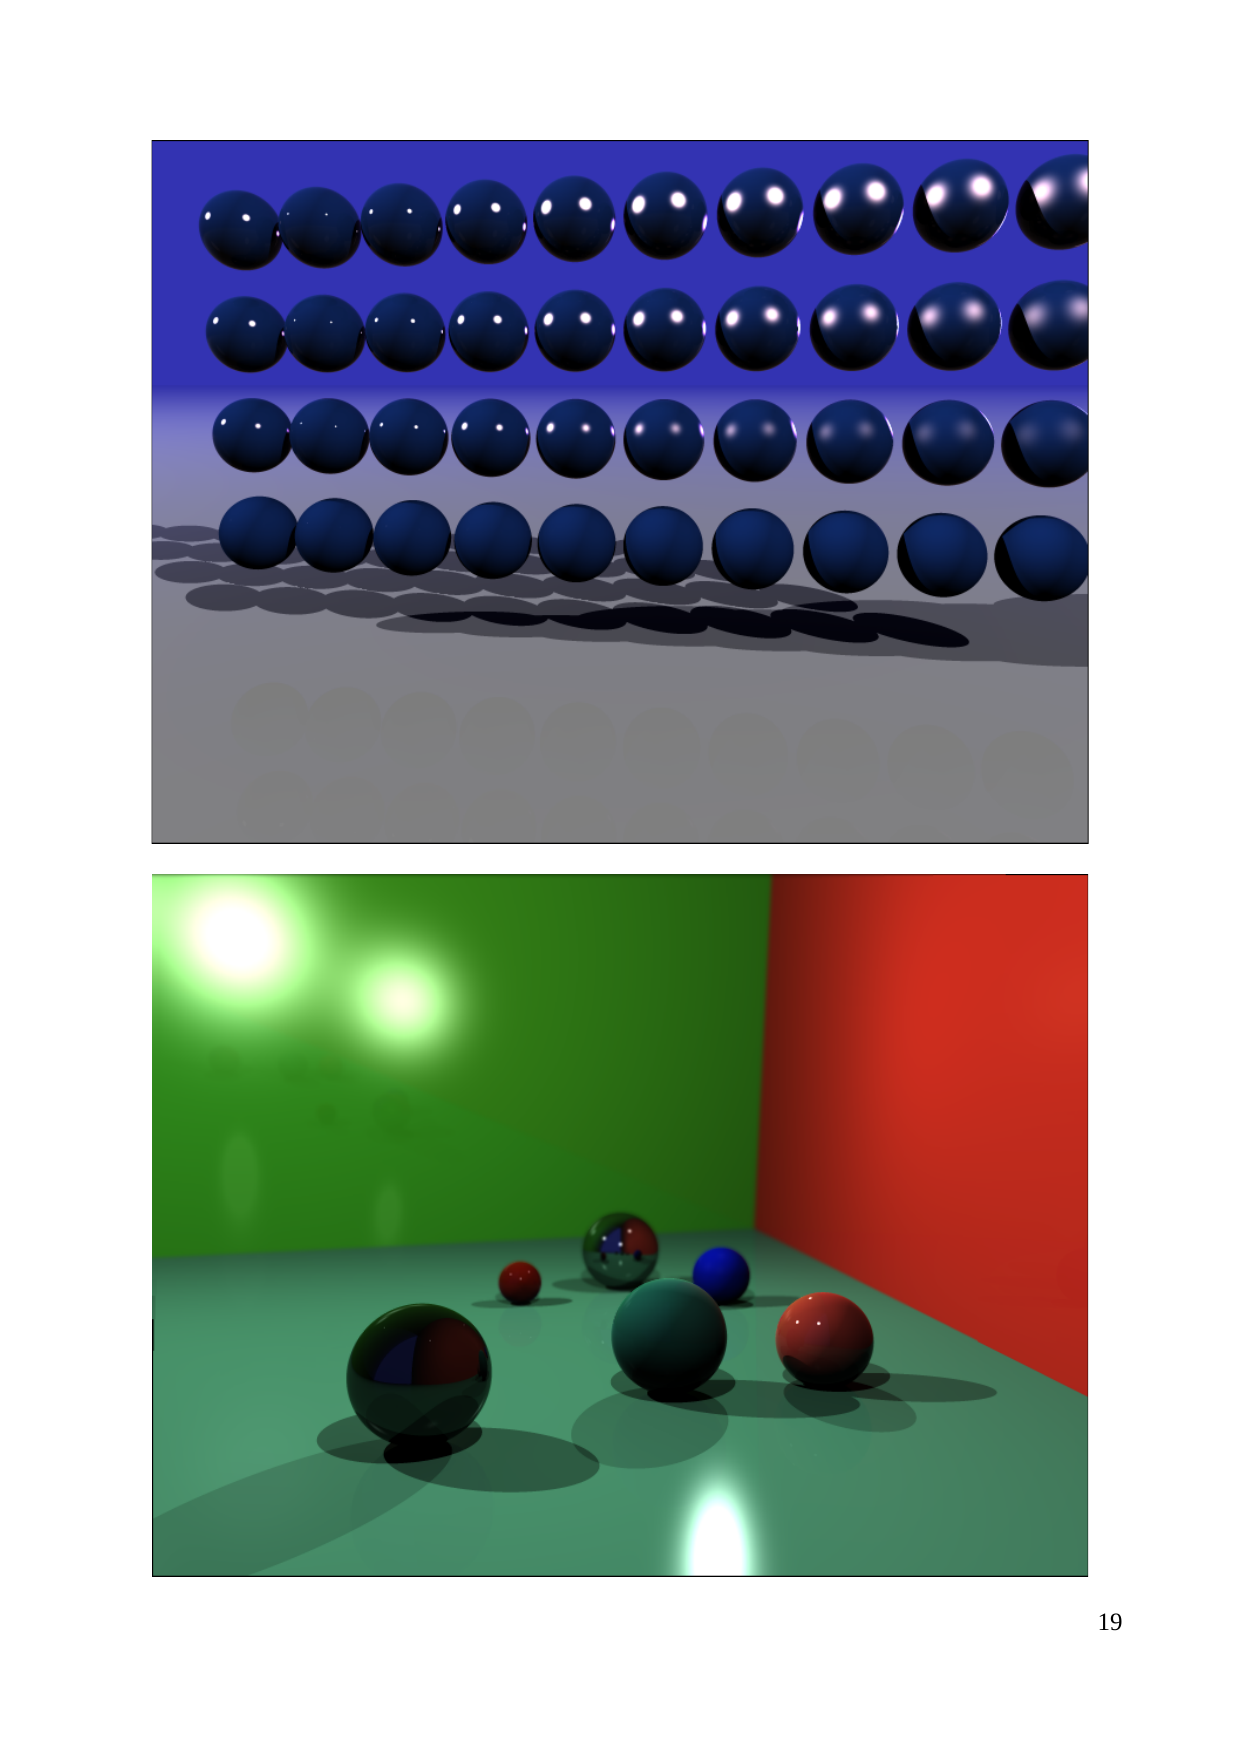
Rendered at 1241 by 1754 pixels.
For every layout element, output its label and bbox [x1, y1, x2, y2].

picture [152, 874, 1089, 1577]
picture [151, 140, 1089, 844]
